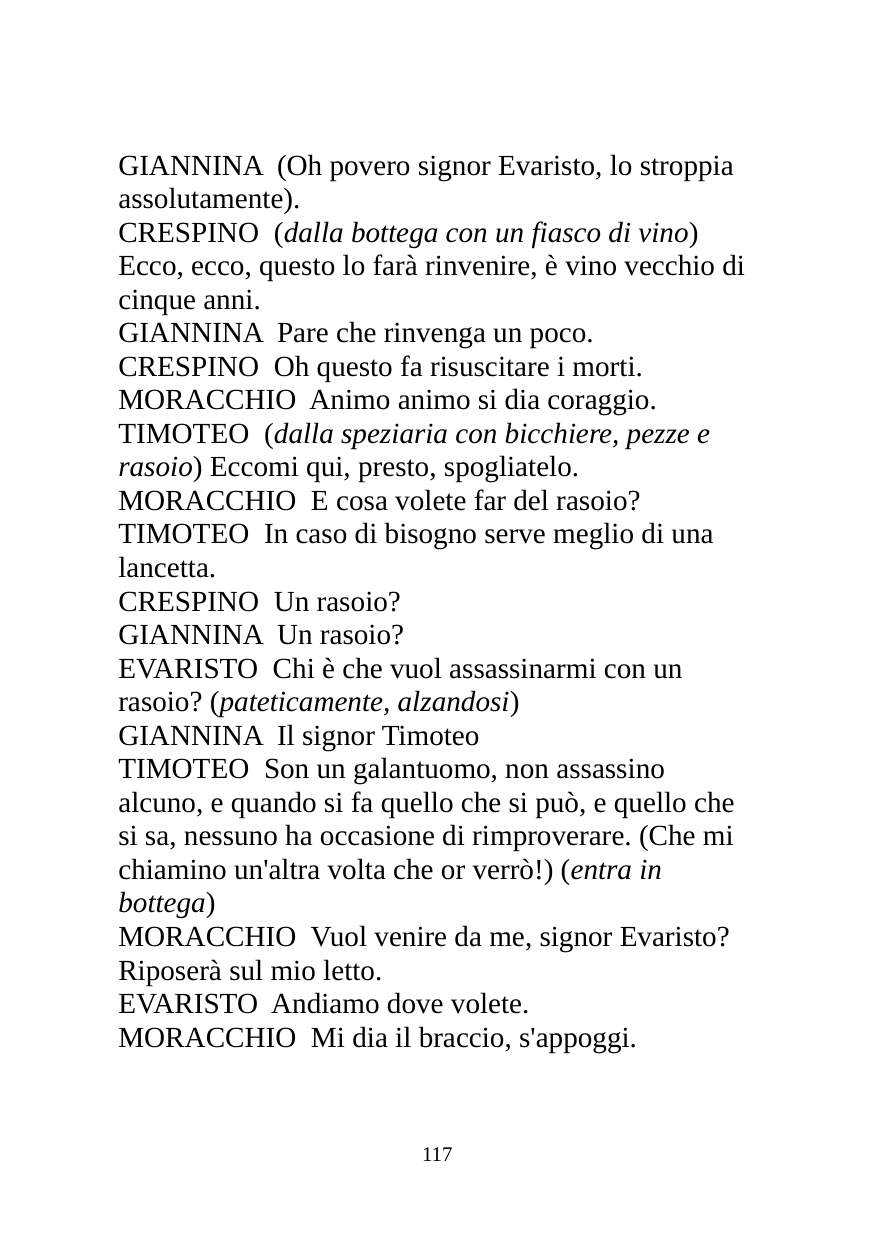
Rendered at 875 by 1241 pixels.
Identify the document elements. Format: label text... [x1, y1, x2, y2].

text MORACCHIO Vuol venire da me, signor Evaristo? Riposerà sul mio letto. [118, 919, 756, 986]
text GIANNINA Un rasoio? [118, 617, 756, 651]
text GIANNINA (Oh povero signor Evaristo, lo stroppia assolutamente). [118, 148, 756, 215]
text TIMOTEO (dalla speziaria con bicchiere, pezze e rasoio) Eccomi qui, presto, spogliatelo. [118, 416, 756, 483]
text TIMOTEO In caso di bisogno serve meglio di una lancetta. [118, 517, 756, 584]
text EVARISTO Andiamo dove volete. [118, 986, 756, 1020]
text CRESPINO (dalla bottega con un fiasco di vino) Ecco, ecco, questo lo farà rinvenire, è vino vecchio di cinque anni. [118, 215, 756, 315]
text TIMOTEO Son un galantuomo, non assassino alcuno, e quando si fa quello che si può, e quello che si sa, nessuno ha occasione di rimproverare. (Che mi chiamino un'altra volta che or verrò!) (entra in bottega) [118, 751, 756, 919]
text GIANNINA Pare che rinvenga un poco. [118, 315, 756, 349]
text MORACCHIO Mi dia il braccio, s'appoggi. [118, 1020, 756, 1053]
text MORACCHIO E cosa volete far del rasoio? [118, 483, 756, 517]
text GIANNINA Il signor Timoteo [118, 718, 756, 751]
text MORACCHIO Animo animo si dia coraggio. [118, 382, 756, 416]
text EVARISTO Chi è che vuol assassinarmi con un rasoio? (pateticamente, alzandosi) [118, 651, 756, 718]
text CRESPINO Un rasoio? [118, 584, 756, 617]
text CRESPINO Oh questo fa risuscitare i morti. [118, 349, 756, 382]
